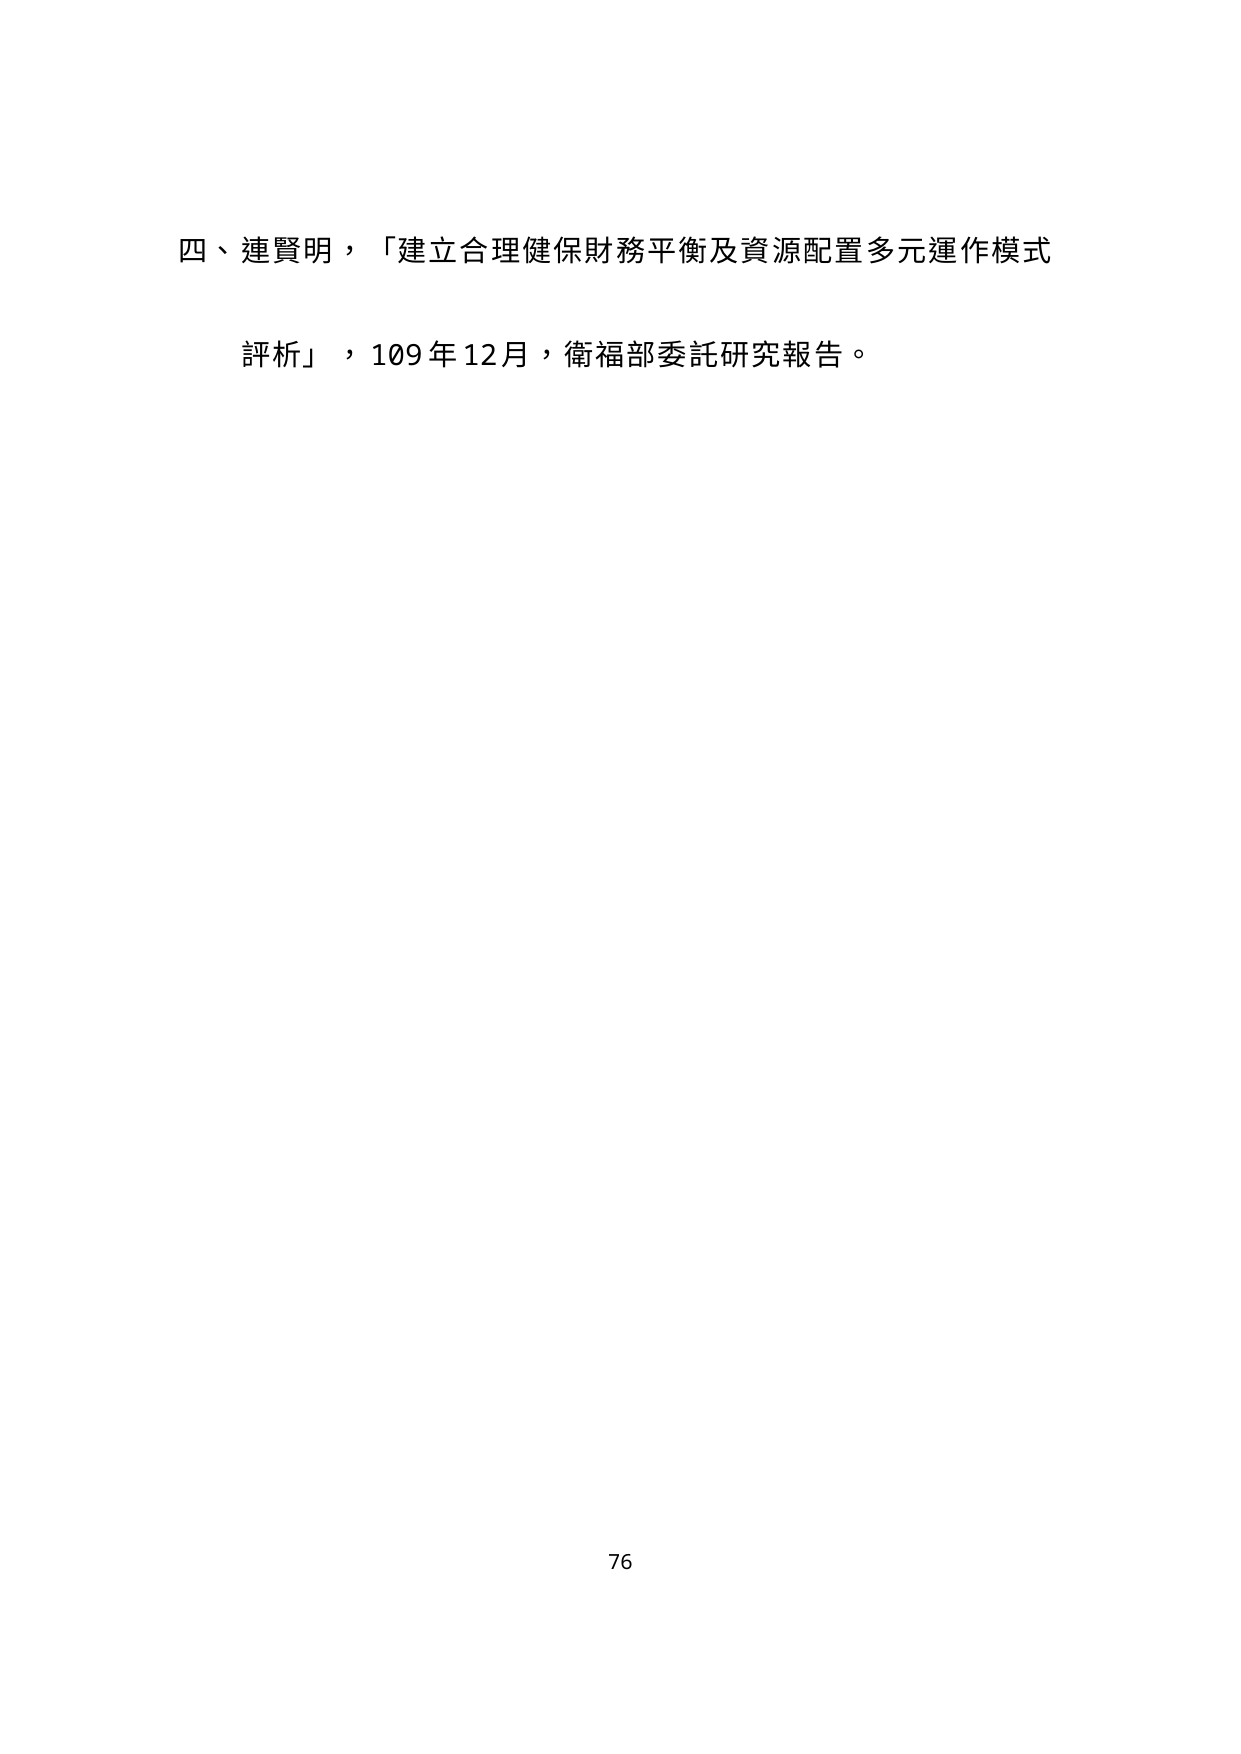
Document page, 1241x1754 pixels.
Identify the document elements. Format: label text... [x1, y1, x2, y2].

text 四、連賢明，「建立合理健保財務平衡及資源配置多元運作模式評析」，109年12月，衛福部委託研究報告。 [177, 207, 1063, 394]
